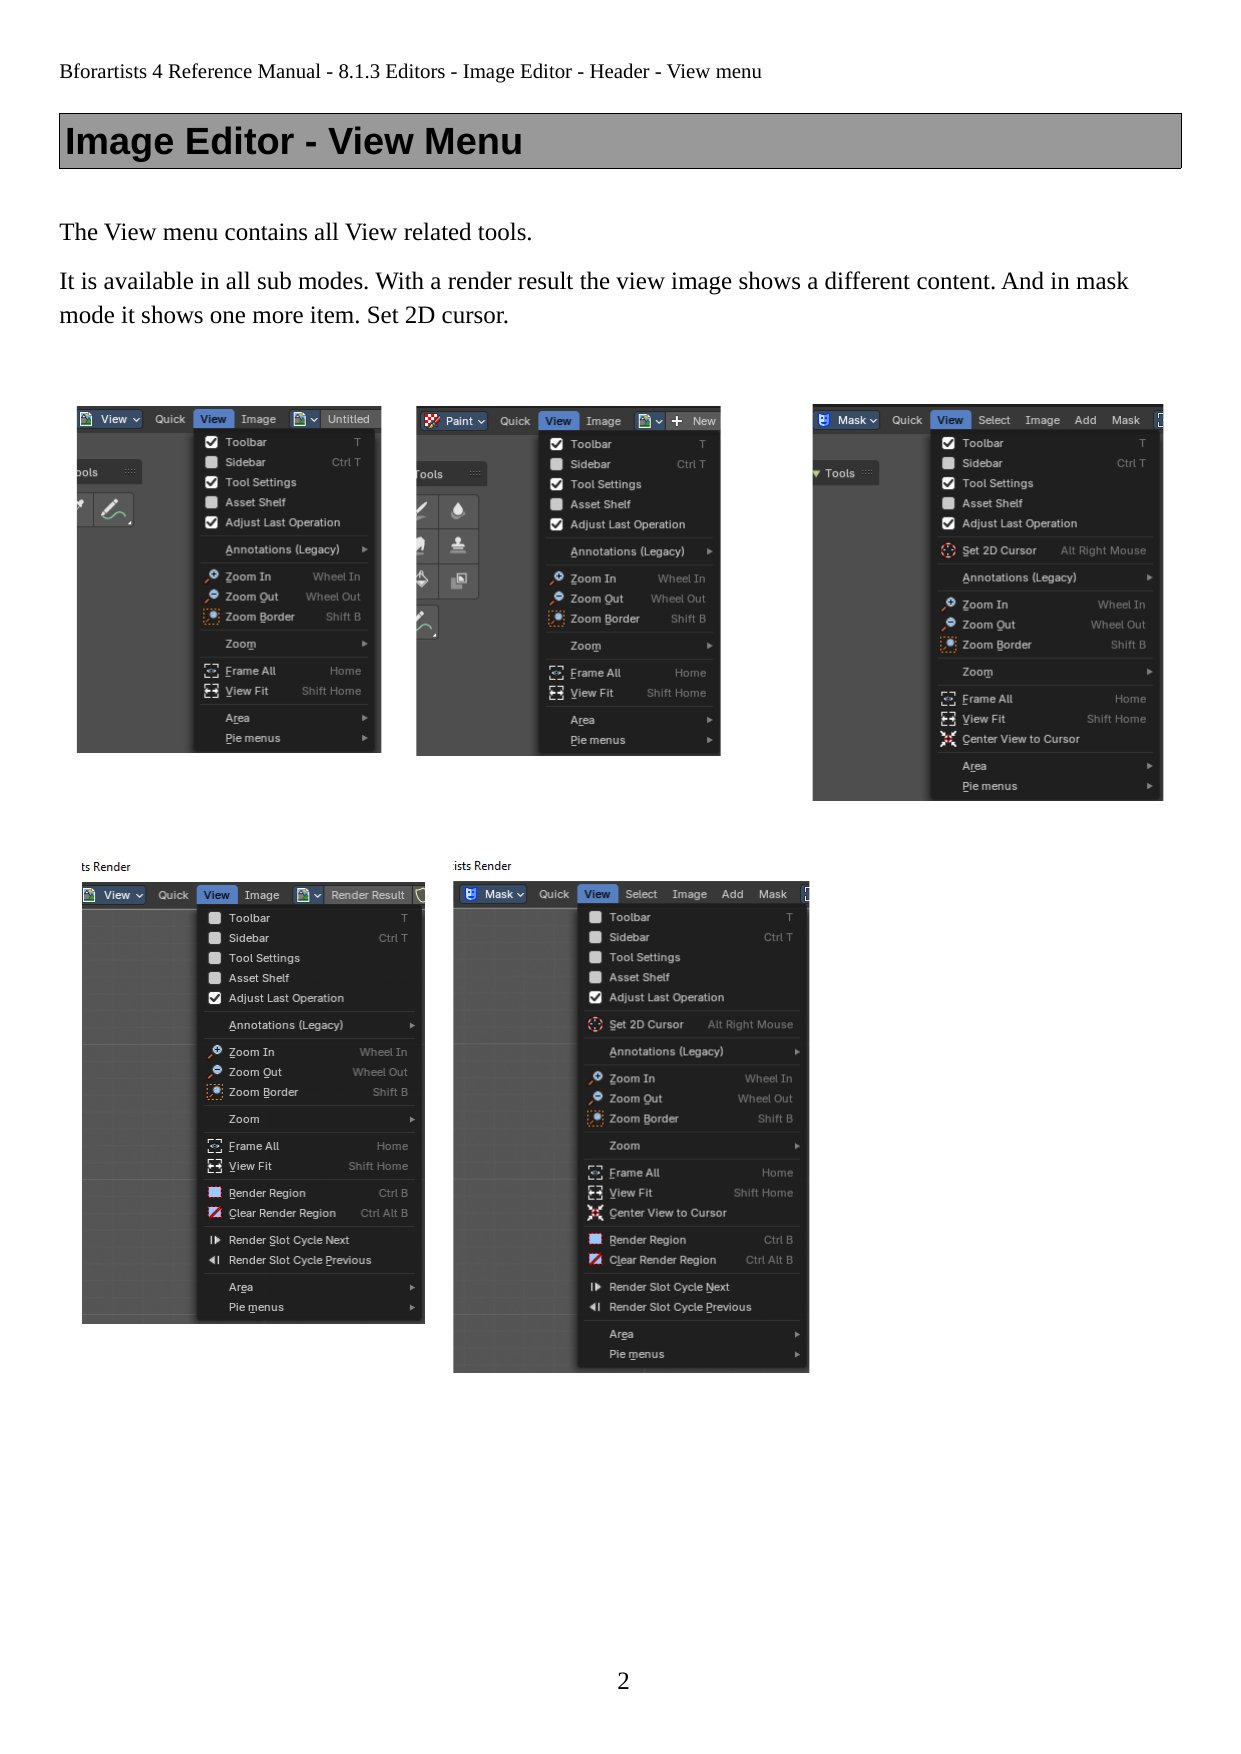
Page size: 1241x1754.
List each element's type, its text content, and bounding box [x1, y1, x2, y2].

table_header Image Editor - View Menu [60, 114, 1181, 168]
picture [82, 853, 425, 1324]
text It is available in all sub modes. With a render result the view image shows a different content. And in mask mode it shows one more item. Set 2D cursor. [59, 266, 1181, 329]
picture [453, 852, 810, 1373]
picture [812, 404, 1164, 801]
picture [416, 406, 721, 756]
text The View menu contains all View related tools. [59, 217, 1181, 246]
picture [76, 406, 382, 753]
